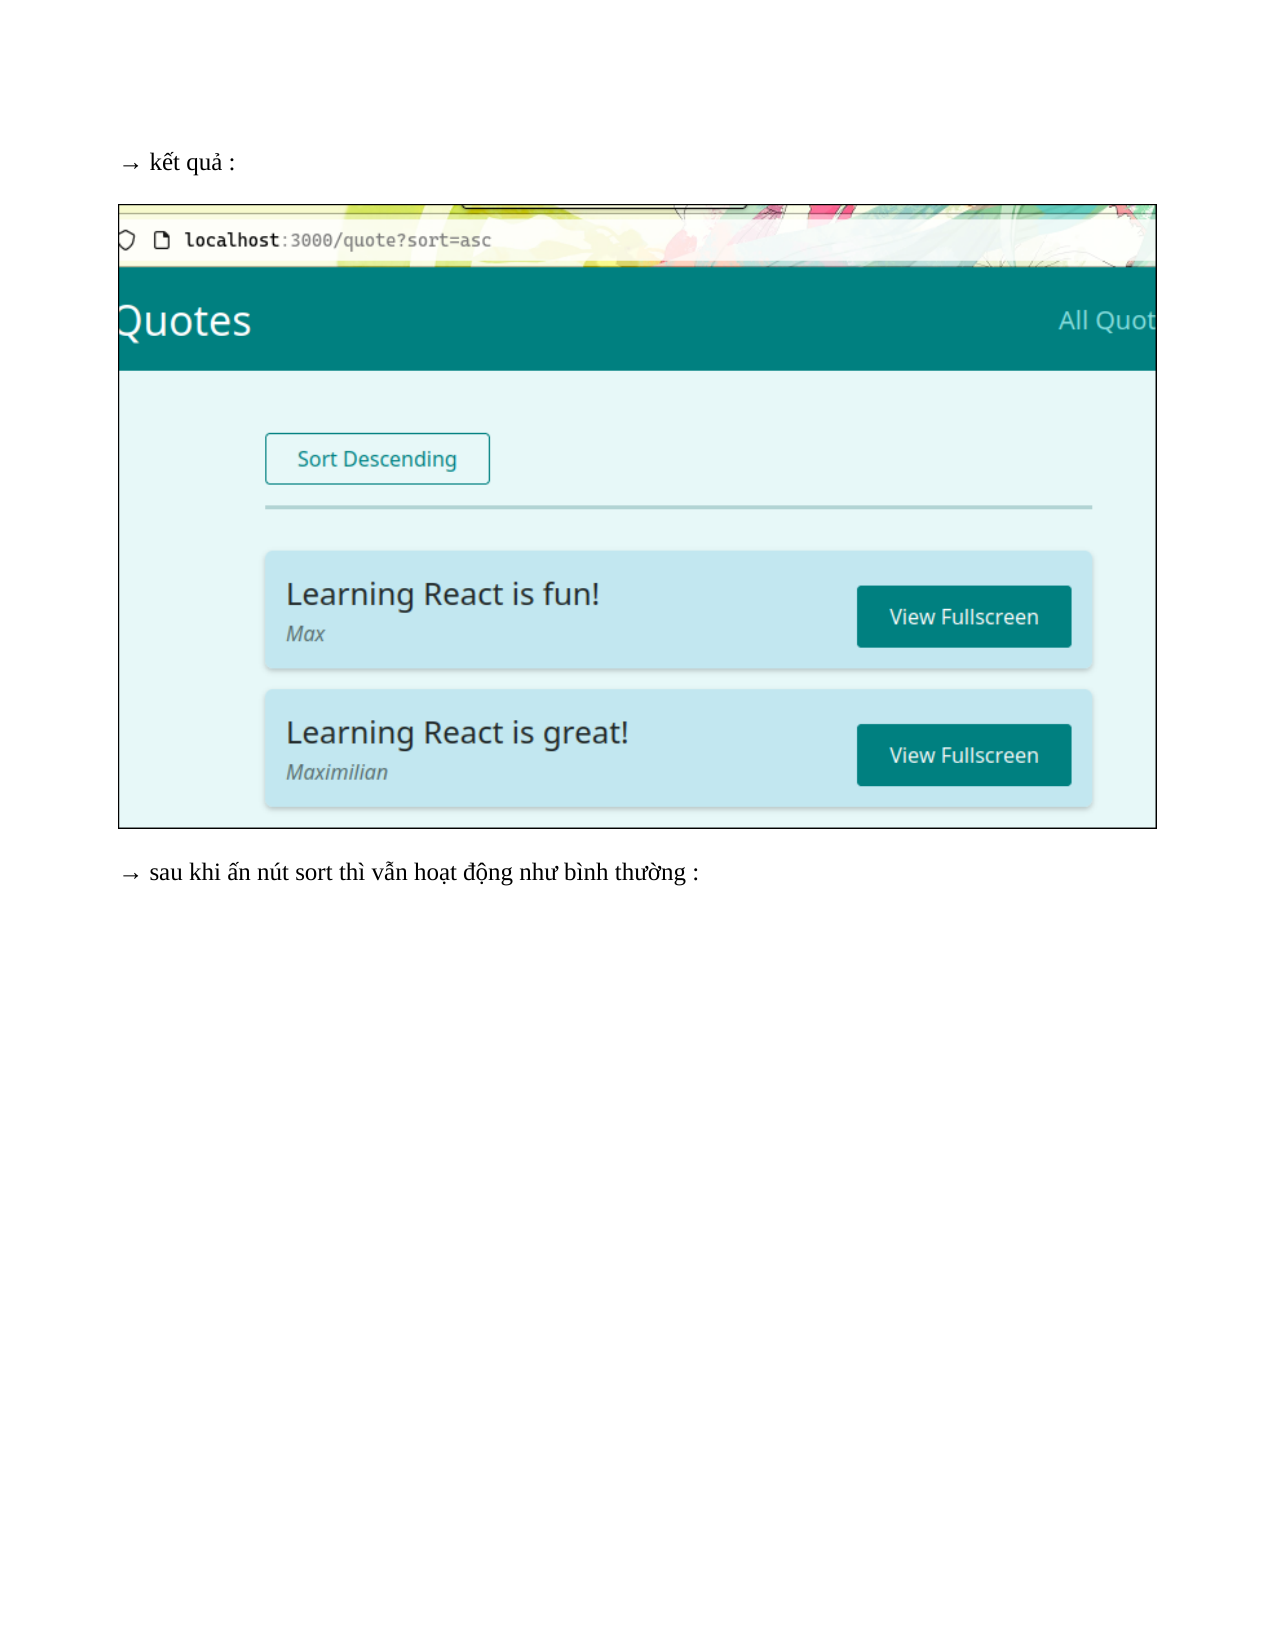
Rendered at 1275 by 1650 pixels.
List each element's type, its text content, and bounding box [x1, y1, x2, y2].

picture [118, 204, 1157, 829]
text → kết quả : [118, 147, 1157, 176]
text → sau khi ấn nút sort thì vẫn hoạt động như bình thường : [118, 857, 1157, 886]
